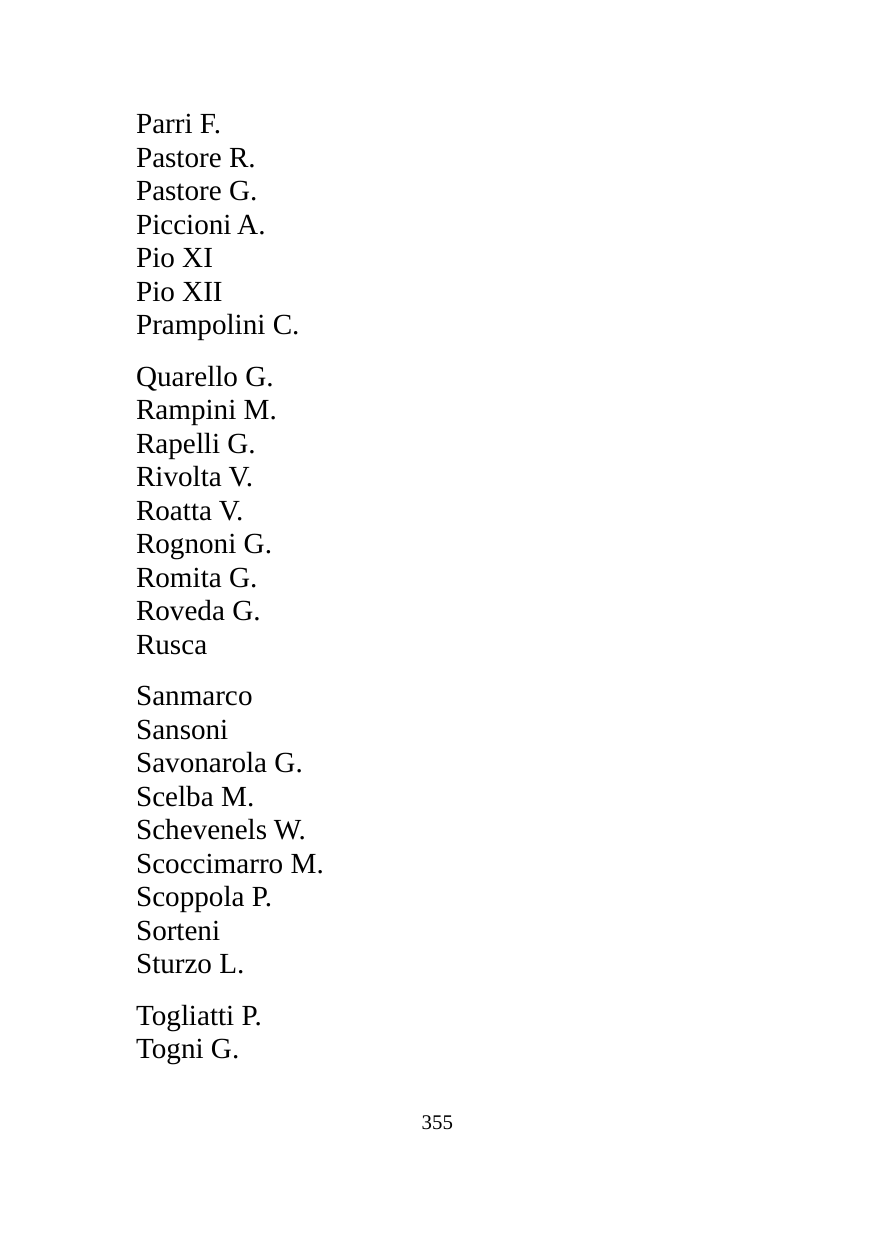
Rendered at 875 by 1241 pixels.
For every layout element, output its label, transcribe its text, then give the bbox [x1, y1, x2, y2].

text Sanmarco [106, 678, 768, 712]
text Parri F. [106, 106, 768, 140]
text Pio XI [106, 240, 768, 274]
text Sturzo L. [106, 947, 768, 980]
text Pastore G. [106, 173, 768, 207]
text Scoppola P. [106, 879, 768, 913]
text Scoccimarro M. [106, 846, 768, 879]
text Piccioni A. [106, 207, 768, 240]
text Togliatti P. [106, 998, 768, 1031]
text Romita G. [106, 560, 768, 593]
text Scelba M. [106, 779, 768, 812]
text Roatta V. [106, 493, 768, 526]
text Savonarola G. [106, 745, 768, 779]
text Rognoni G. [106, 526, 768, 560]
text Prampolini C. [106, 307, 768, 341]
text Roveda G. [106, 593, 768, 627]
text Schevenels W. [106, 812, 768, 846]
text Sansoni [106, 712, 768, 745]
text Rampini M. [106, 392, 768, 426]
text Rivolta V. [106, 459, 768, 493]
text Sorteni [106, 913, 768, 947]
text Rusca [106, 627, 768, 661]
text Rapelli G. [106, 426, 768, 459]
text Pastore R. [106, 140, 768, 173]
text Togni G. [106, 1031, 768, 1065]
text Quarello G. [106, 359, 768, 392]
text Pio XII [106, 274, 768, 307]
